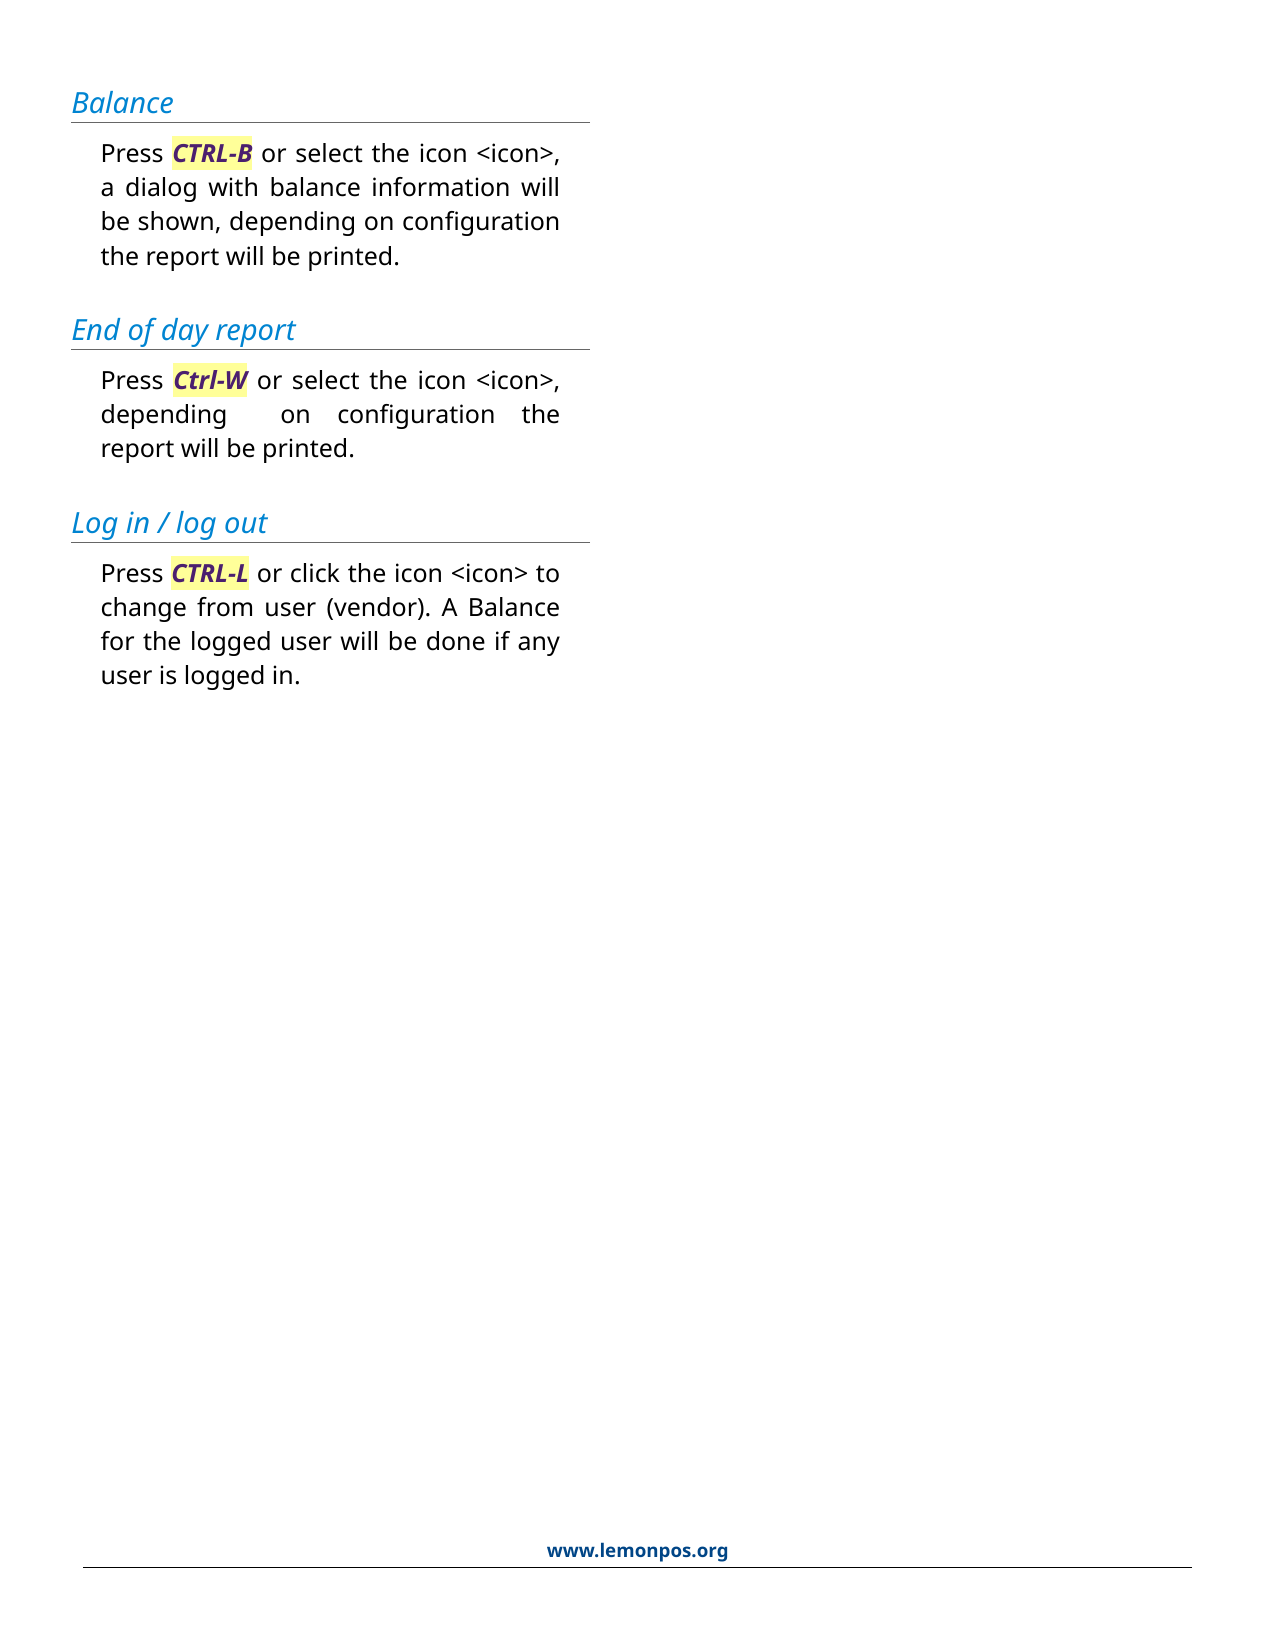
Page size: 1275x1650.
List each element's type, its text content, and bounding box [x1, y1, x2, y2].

text Press CTRL-L or click the icon <icon> to change from user (vendor). A Balance for the logged user will be done if any user is logged in. [100, 556, 561, 692]
text End of day report [71, 310, 590, 349]
text Press Ctrl-W or select the icon <icon>, depending on configuration the report will be printed. [100, 363, 561, 465]
text Balance [71, 83, 590, 122]
text Press CTRL-B or select the icon <icon>, a dialog with balance information will be shown, depending on configuration the report will be printed. [100, 136, 561, 272]
text Log in / log out [71, 503, 590, 542]
